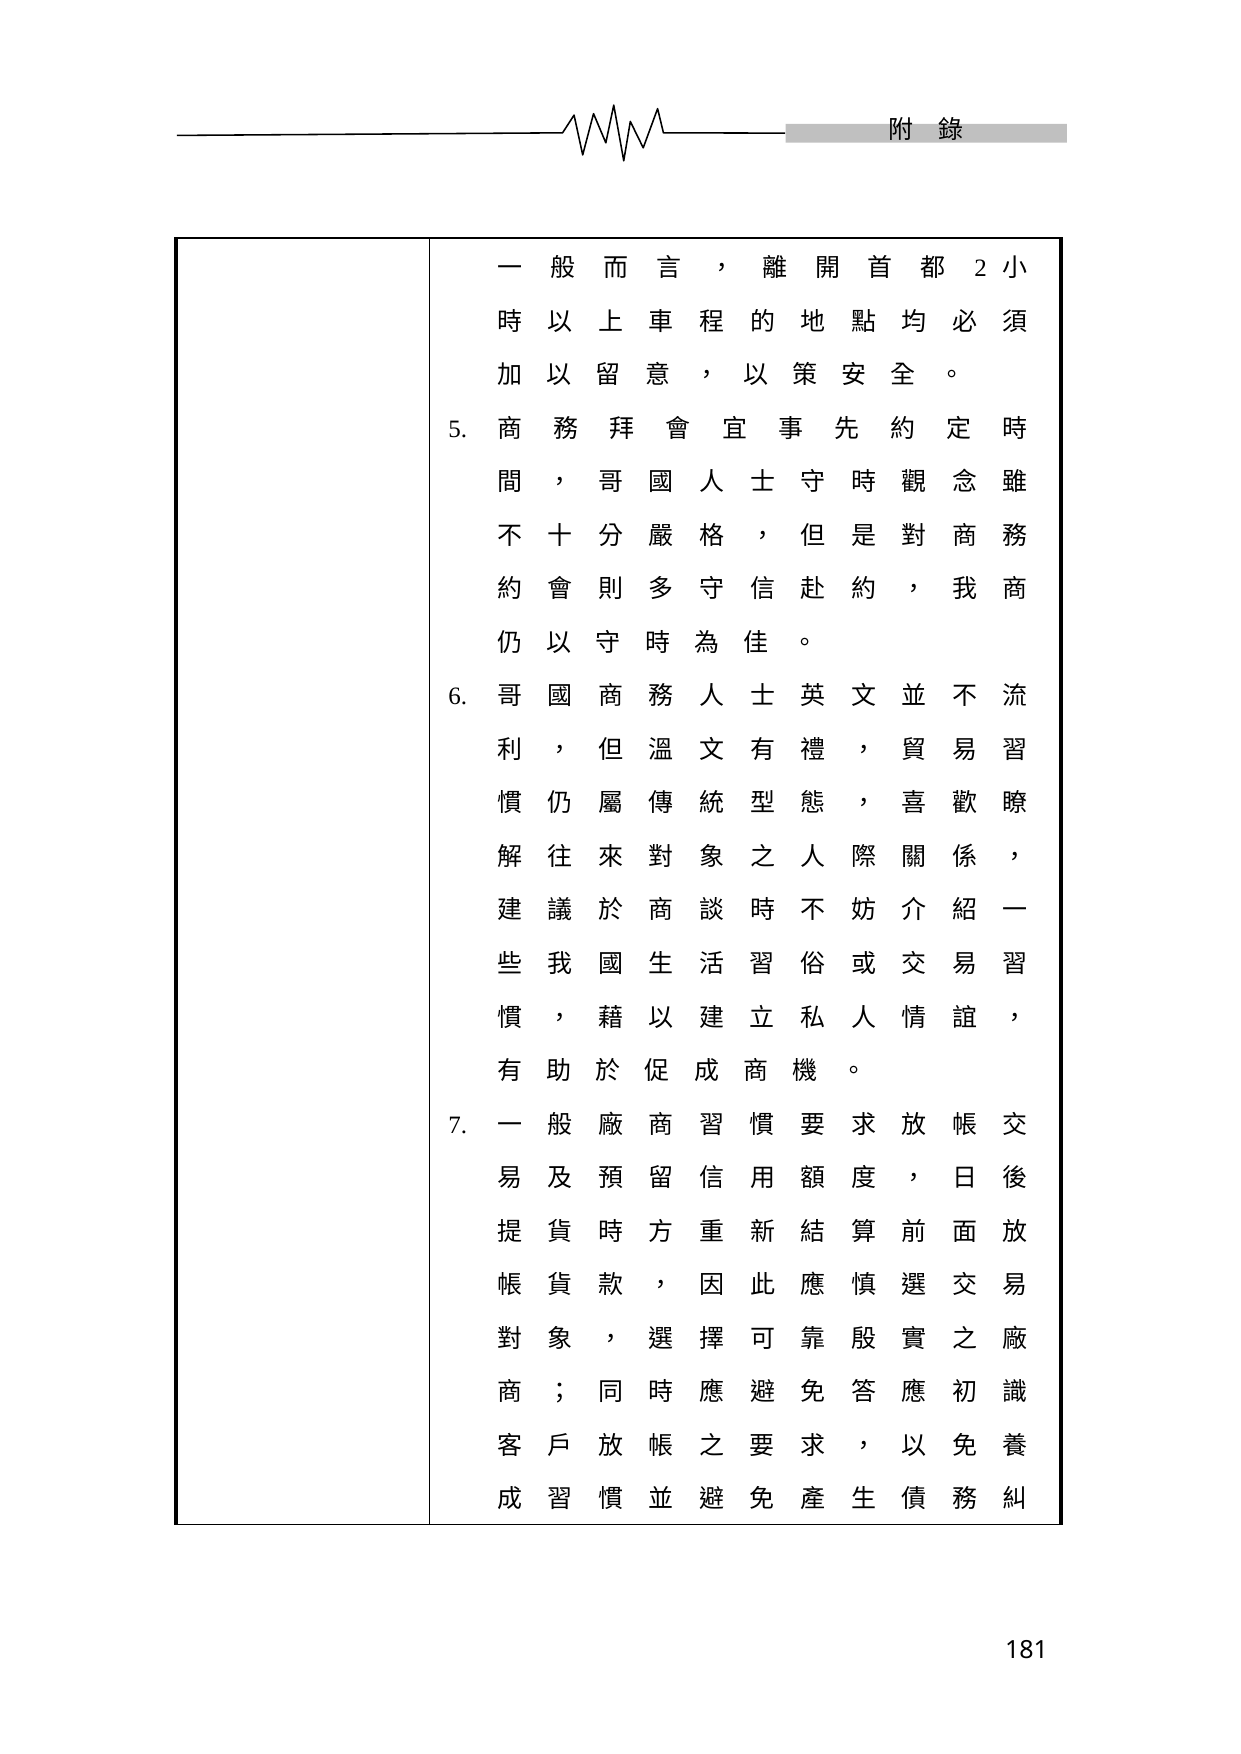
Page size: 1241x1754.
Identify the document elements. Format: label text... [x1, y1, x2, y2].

table_cell [178, 239, 429, 1524]
table_cell 一般而言，離開首都2小時以上車程的地點均必須加以留意，以策安全。 商務拜會宜事先約定時間，哥國人士守時觀念雖不十分嚴格，但是對商務約會則多守信赴約，我商仍以守時為佳。 哥國商務人士英文並不流利，但溫文有禮，貿易習慣仍屬傳統型態，喜歡瞭解往來對象之人際關係，建議於商談時不妨介紹一些我國生活習俗或交易習慣，藉以建立私人情誼，有助於促成商機。 一般廠商習慣要求放帳交易及預留信用額度，日後提貨時方重新結算前面放帳貨款，因此應慎選交易對象，選擇可靠殷實之廠商；同時應避免答應初識客戶放帳之要求，以免養成習慣並避免產生債務糾 [430, 239, 1059, 1524]
